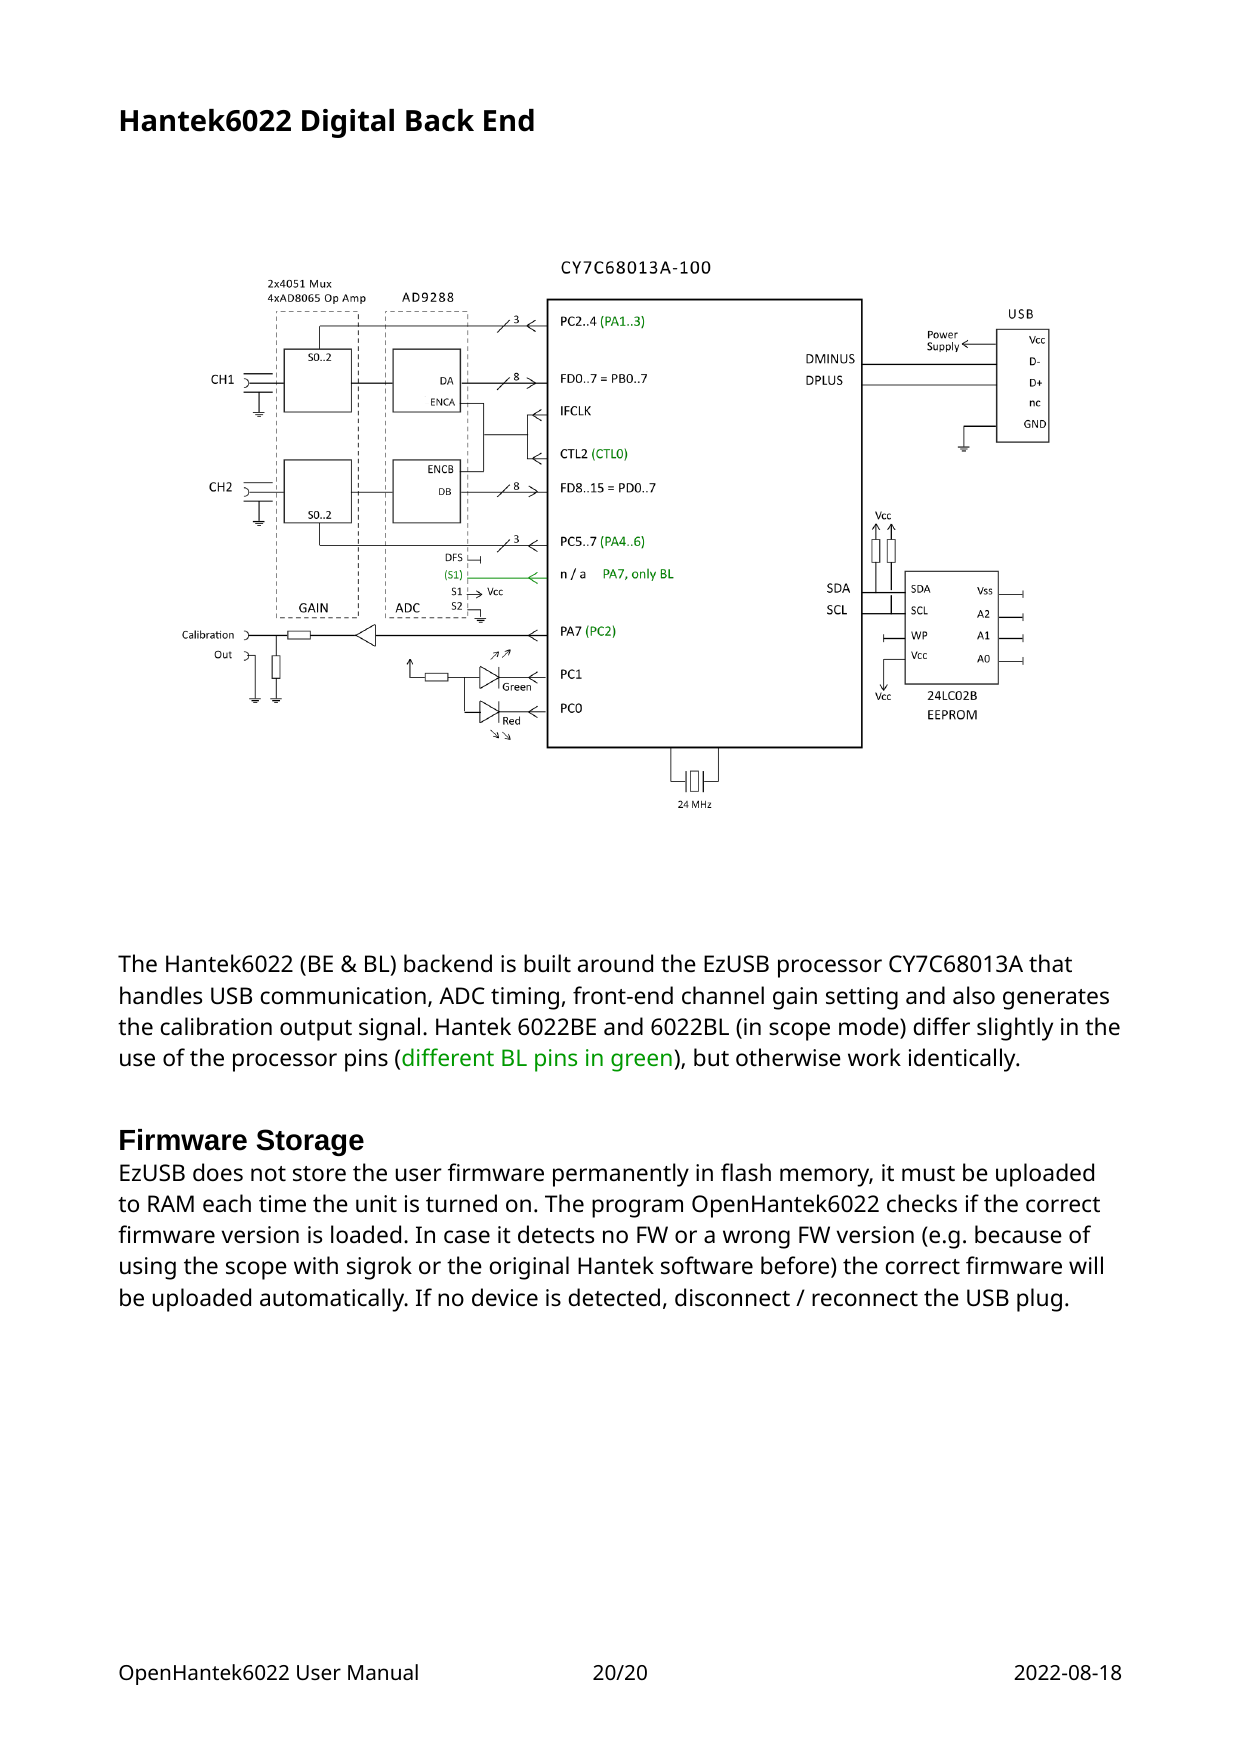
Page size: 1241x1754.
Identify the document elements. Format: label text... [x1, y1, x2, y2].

subtitle Firmware Storage [118, 1123, 1122, 1157]
text The Hantek6022 (BE & BL) backend is built around the EzUSB processor CY7C68013A that handles USB communication, ADC timing, front-end channel gain setting and also generates the calibration output signal. Hantek 6022BE and 6022BL (in scope mode) differ slightly in the use of the processor pins (different BL pins in green), but otherwise work identically. [118, 948, 1122, 1073]
subtitle Hantek6022 Digital Back End [118, 100, 1122, 140]
picture [118, 181, 1123, 891]
text EzUSB does not store the user firmware permanently in flash memory, it must be uploaded to RAM each time the unit is turned on. The program OpenHantek6022 checks if the correct firmware version is loaded. In case it detects no FW or a wrong FW version (e.g. because of using the scope with sigrok or the original Hantek software before) the correct firmware will be uploaded automatically. If no device is detected, disconnect / reconnect the USB plug. [118, 1157, 1122, 1313]
